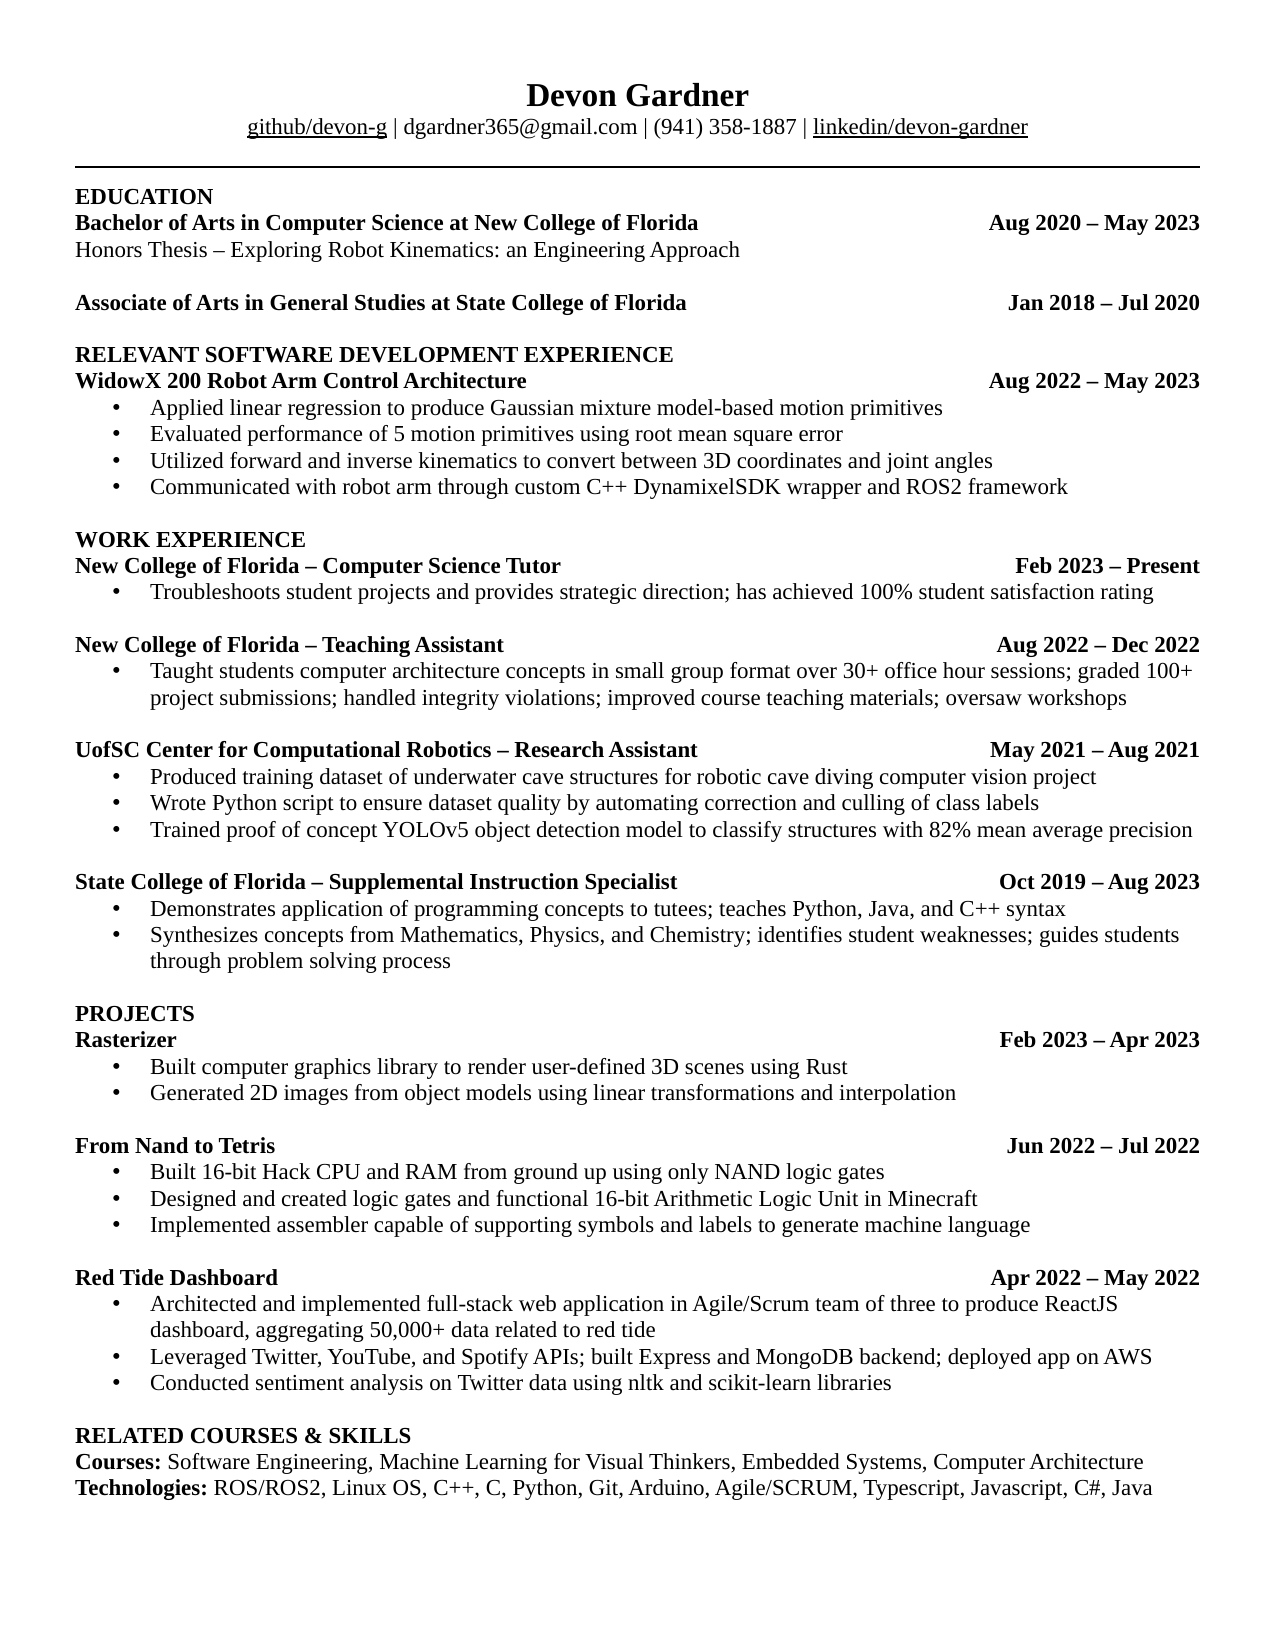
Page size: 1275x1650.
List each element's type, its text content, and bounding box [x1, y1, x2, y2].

list Trained proof of concept YOLOv5 object detection model to classify structures with 82% mean average precision [112, 816, 1200, 842]
list Communicated with robot arm through custom C++ DynamixelSDK wrapper and ROS2 framework [112, 473, 1200, 499]
text Courses: Software Engineering, Machine Learning for Visual Thinkers, Embedded Systems, Computer Architecture [75, 1448, 1200, 1474]
text New College of Florida – Teaching Assistant Aug 2022 – Dec 2022 [75, 631, 1200, 657]
text UofSC Center for Computational Robotics – Research Assistant May 2021 – Aug 2021 [75, 737, 1200, 763]
text Honors Thesis – Exploring Robot Kinematics: an Engineering Approach [75, 236, 1200, 262]
list Generated 2D images from object models using linear transformations and interpolation [112, 1079, 1200, 1106]
text Technologies: ROS/ROS2, Linux OS, C++, C, Python, Git, Arduino, Agile/SCRUM, Typescript, Javascript, C#, Java [75, 1474, 1200, 1501]
list Built computer graphics library to render user-defined 3D scenes using Rust [112, 1053, 1200, 1079]
list Conducted sentiment analysis on Twitter data using nltk and scikit-learn libraries [112, 1369, 1200, 1395]
text WidowX 200 Robot Arm Control Architecture Aug 2022 – May 2023 [75, 368, 1200, 394]
text Devon Gardner [75, 75, 1200, 113]
text RELEVANT SOFTWARE DEVELOPMENT EXPERIENCE [75, 341, 1200, 368]
text New College of Florida – Computer Science Tutor Feb 2023 – Present [75, 552, 1200, 578]
text RELATED COURSES & SKILLS [75, 1422, 1200, 1448]
text github/devon-g | dgardner365@gmail.com | (941) 358-1887 | linkedin/devon-gardner [75, 113, 1200, 140]
list Designed and created logic gates and functional 16-bit Arithmetic Logic Unit in Minecraft [112, 1184, 1200, 1211]
text From Nand to Tetris Jun 2022 – Jul 2022 [75, 1132, 1200, 1158]
text Rasterizer Feb 2023 – Apr 2023 [75, 1026, 1200, 1053]
list Demonstrates application of programming concepts to tutees; teaches Python, Java, and C++ syntax [112, 895, 1200, 921]
list Wrote Python script to ensure dataset quality by automating correction and culling of class labels [112, 789, 1200, 816]
list Built 16-bit Hack CPU and RAM from ground up using only NAND logic gates [112, 1158, 1200, 1184]
text WORK EXPERIENCE [75, 526, 1200, 552]
text PROJECTS [75, 1000, 1200, 1026]
list Architected and implemented full-stack web application in Agile/Scrum team of three to produce ReactJS dashboard, aggregating 50,000+ data related to red tide [112, 1290, 1200, 1343]
list Applied linear regression to produce Gaussian mixture model-based motion primitives [112, 394, 1200, 420]
list Leveraged Twitter, YouTube, and Spotify APIs; built Express and MongoDB backend; deployed app on AWS [112, 1343, 1200, 1369]
list Utilized forward and inverse kinematics to convert between 3D coordinates and joint angles [112, 447, 1200, 473]
text Red Tide Dashboard Apr 2022 – May 2022 [75, 1264, 1200, 1290]
text EDUCATION [75, 183, 1200, 209]
text Associate of Arts in General Studies at State College of Florida Jan 2018 – Jul 2020 [75, 288, 1200, 315]
list Evaluated performance of 5 motion primitives using root mean square error [112, 420, 1200, 447]
list Implemented assembler capable of supporting symbols and labels to generate machine language [112, 1211, 1200, 1237]
text State College of Florida – Supplemental Instruction Specialist Oct 2019 – Aug 2023 [75, 868, 1200, 895]
text Bachelor of Arts in Computer Science at New College of Florida Aug 2020 – May 2023 [75, 209, 1200, 236]
list Troubleshoots student projects and provides strategic direction; has achieved 100% student satisfaction rating [112, 578, 1200, 605]
list Synthesizes concepts from Mathematics, Physics, and Chemistry; identifies student weaknesses; guides students through problem solving process [112, 921, 1200, 974]
list Taught students computer architecture concepts in small group format over 30+ office hour sessions; graded 100+ project submissions; handled integrity violations; improved course teaching materials; oversaw workshops [112, 657, 1200, 710]
list Produced training dataset of underwater cave structures for robotic cave diving computer vision project [112, 763, 1200, 789]
